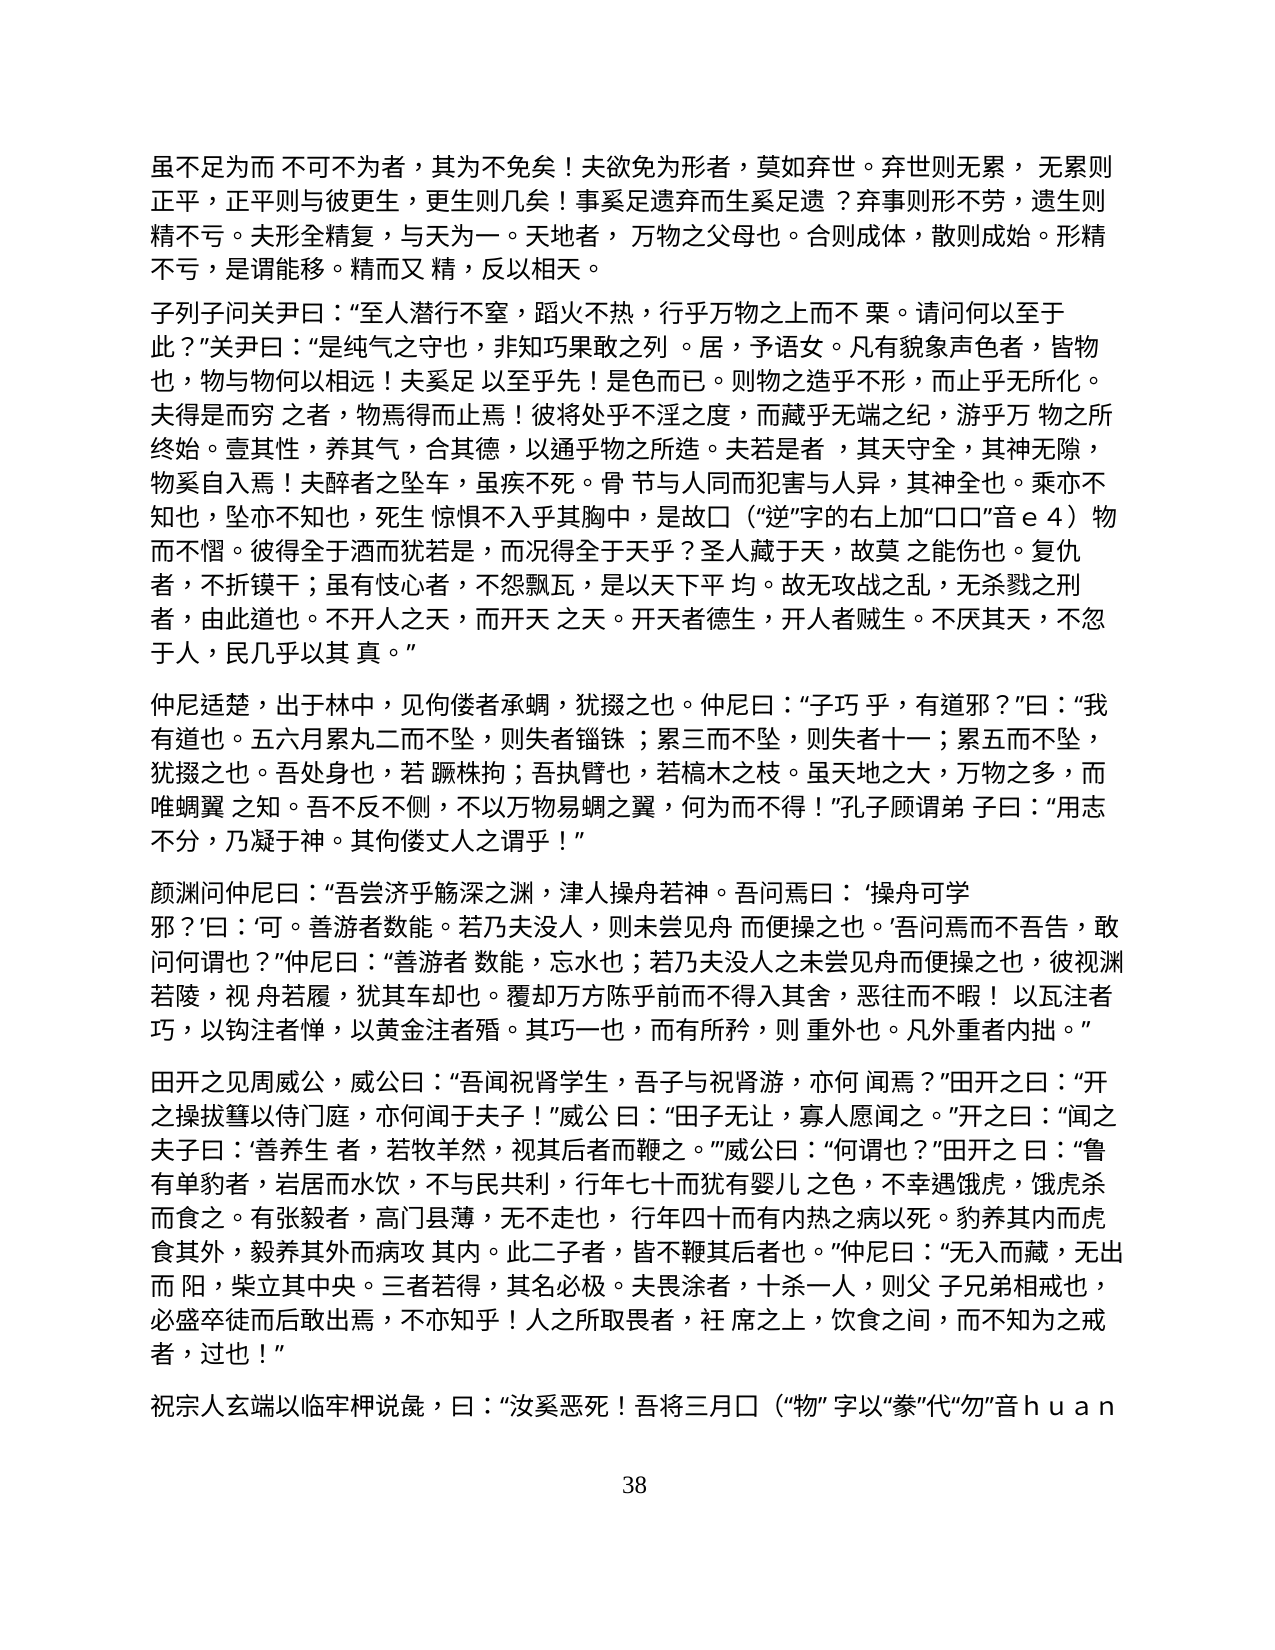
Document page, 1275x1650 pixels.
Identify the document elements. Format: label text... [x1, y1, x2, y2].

text 田开之见周威公，威公曰：“吾闻祝肾学生，吾子与祝肾游，亦何 闻焉？”田开之曰：“开之操拔篲以侍门庭，亦何闻于夫子！”威公 曰：“田子无让，寡人愿闻之。”开之曰：“闻之夫子曰：‘善养生 者，若牧羊然，视其后者而鞭之。’”威公曰：“何谓也？”田开之 曰：“鲁有单豹者，岩居而水饮，不与民共利，行年七十而犹有婴儿 之色，不幸遇饿虎，饿虎杀而食之。有张毅者，高门县薄，无不走也， 行年四十而有内热之病以死。豹养其内而虎食其外，毅养其外而病攻 其内。此二子者，皆不鞭其后者也。”仲尼曰：“无入而藏，无出而 阳，柴立其中央。三者若得，其名必极。夫畏涂者，十杀一人，则父 子兄弟相戒也，必盛卒徒而后敢出焉，不亦知乎！人之所取畏者，衽 席之上，饮食之间，而不知为之戒者，过也！” [150, 1064, 1125, 1371]
text 颜渊问仲尼曰：“吾尝济乎觞深之渊，津人操舟若神。吾问焉曰： ‘操舟可学邪？’曰：‘可。善游者数能。若乃夫没人，则未尝见舟 而便操之也。’吾问焉而不吾告，敢问何谓也？”仲尼曰：“善游者 数能，忘水也；若乃夫没人之未尝见舟而便操之也，彼视渊若陵，视 舟若履，犹其车却也。覆却万方陈乎前而不得入其舍，恶往而不暇！ 以瓦注者巧，以钩注者惮，以黄金注者殙。其巧一也，而有所矜，则 重外也。凡外重者内拙。” [150, 876, 1125, 1046]
text 祝宗人玄端以临牢柙说彘，曰：“汝奚恶死！吾将三月囗（“物” 字以“豢”代“勿”音ｈｕａｎ [150, 1389, 1125, 1423]
text 子列子问关尹曰：“至人潜行不窒，蹈火不热，行乎万物之上而不 栗。请问何以至于此？”关尹曰：“是纯气之守也，非知巧果敢之列 。居，予语女。凡有貌象声色者，皆物也，物与物何以相远！夫奚足 以至乎先！是色而已。则物之造乎不形，而止乎无所化。夫得是而穷 之者，物焉得而止焉！彼将处乎不淫之度，而藏乎无端之纪，游乎万 物之所终始。壹其性，养其气，合其德，以通乎物之所造。夫若是者 ，其天守全，其神无隙，物奚自入焉！夫醉者之坠车，虽疾不死。骨 节与人同而犯害与人异，其神全也。乘亦不知也，坠亦不知也，死生 惊惧不入乎其胸中，是故囗（“逆”字的右上加“口口”音ｅ４）物 而不慴。彼得全于酒而犹若是，而况得全于天乎？圣人藏于天，故莫 之能伤也。复仇者，不折镆干；虽有忮心者，不怨飘瓦，是以天下平 均。故无攻战之乱，无杀戮之刑者，由此道也。不开人之天，而开天 之天。开天者德生，开人者贼生。不厌其天，不忽于人，民几乎以其 真。” [150, 295, 1125, 670]
text 虽不足为而 不可不为者，其为不免矣！夫欲免为形者，莫如弃世。弃世则无累， 无累则正平，正平则与彼更生，更生则几矣！事奚足遗弃而生奚足遗 ？弃事则形不劳，遗生则精不亏。夫形全精复，与天为一。天地者， 万物之父母也。合则成体，散则成始。形精不亏，是谓能移。精而又 精，反以相天。 [150, 150, 1125, 286]
text 仲尼适楚，出于林中，见佝偻者承蜩，犹掇之也。仲尼曰：“子巧 乎，有道邪？”曰：“我有道也。五六月累丸二而不坠，则失者锱铢 ；累三而不坠，则失者十一；累五而不坠，犹掇之也。吾处身也，若 蹶株拘；吾执臂也，若槁木之枝。虽天地之大，万物之多，而唯蜩翼 之知。吾不反不侧，不以万物易蜩之翼，何为而不得！”孔子顾谓弟 子曰：“用志不分，乃凝于神。其佝偻丈人之谓乎！” [150, 688, 1125, 858]
